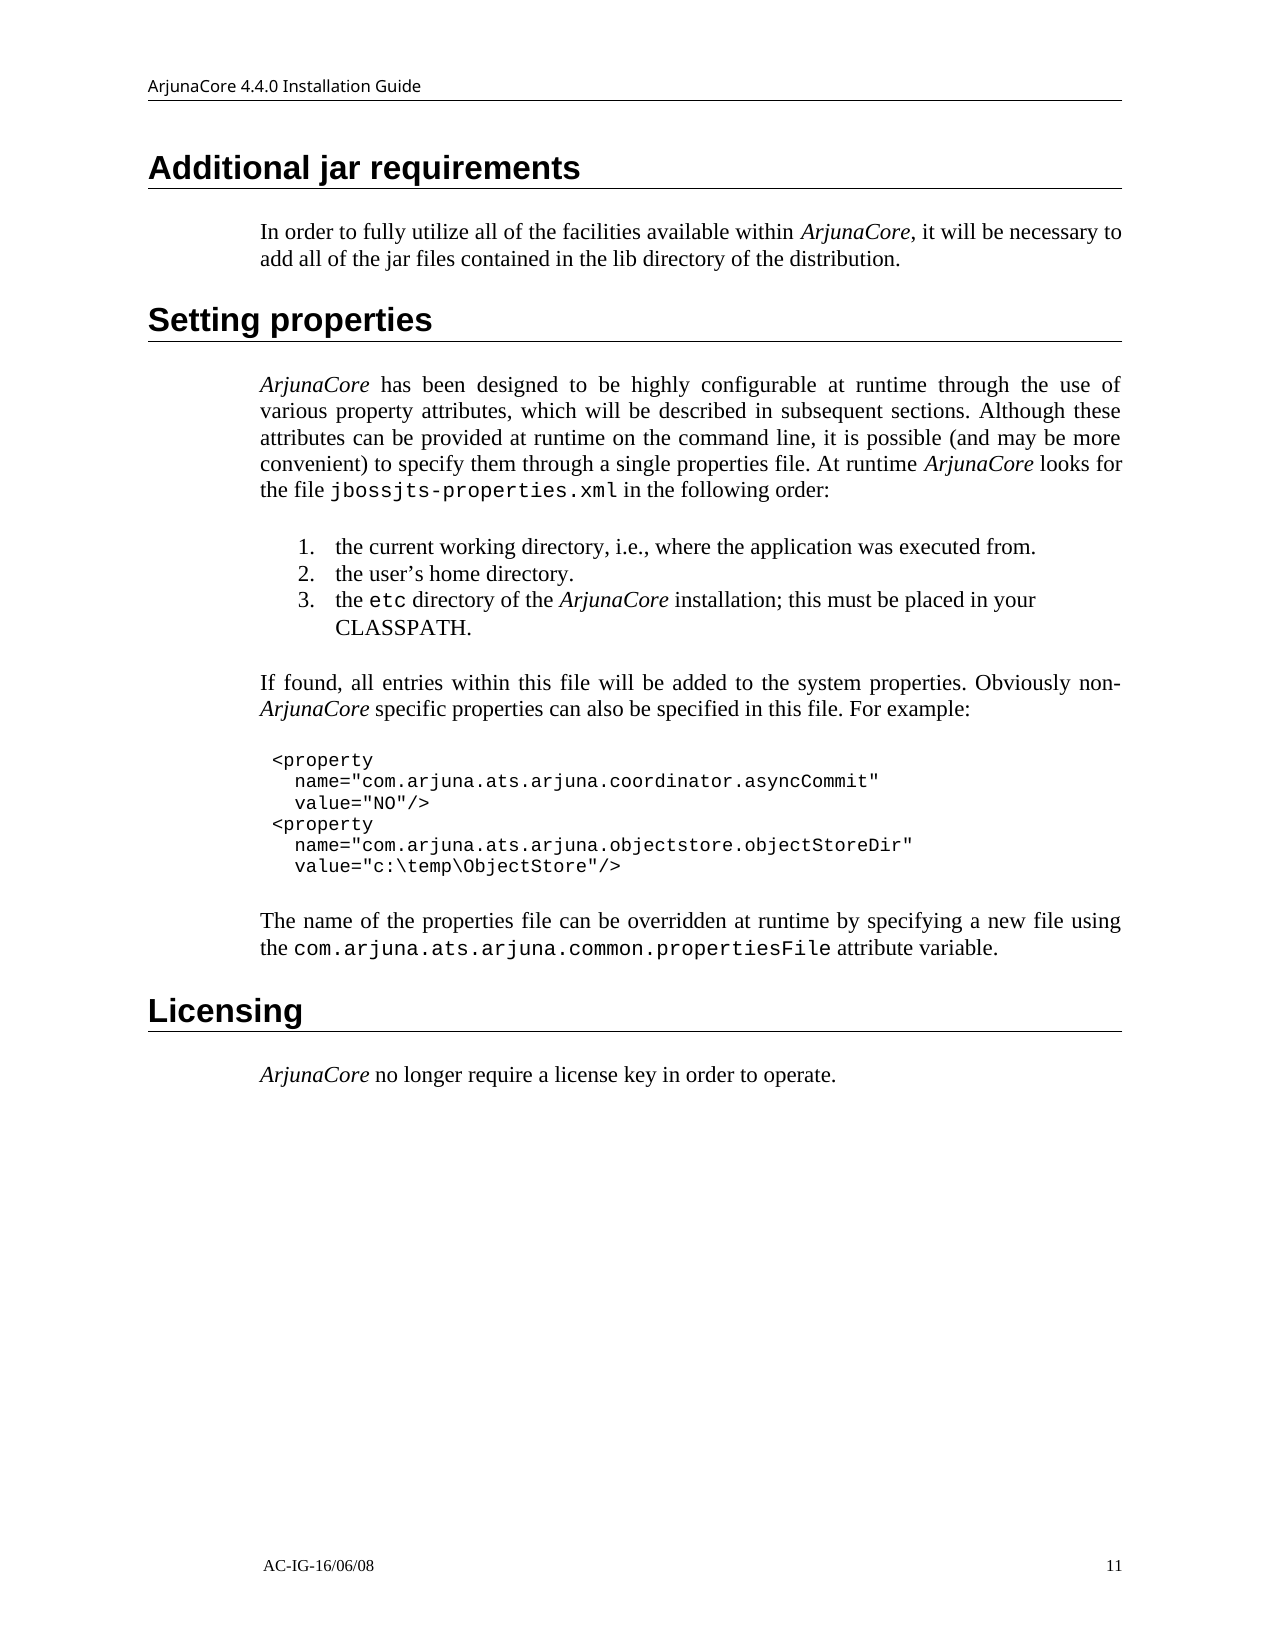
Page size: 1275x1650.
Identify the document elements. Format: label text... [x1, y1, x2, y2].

subtitle Additional jar requirements [148, 148, 1122, 188]
list the user’s home directory. [298, 559, 1122, 586]
text <property name="com.arjuna.ats.arjuna.coordinator.asyncCommit" value="NO"/> <property name="com.arjuna.ats.arjuna.objectstore.objectStoreDir" value="c:\temp\ObjectStore"/> [272, 751, 1122, 878]
text If found, all entries within this file will be added to the system properties. Obviously non-ArjunaCore specific properties can also be specified in this file. For example: [260, 669, 1122, 722]
subtitle Setting properties [148, 300, 1122, 341]
text ArjunaCore no longer require a license key in order to operate. [260, 1061, 1122, 1088]
text ArjunaCore has been designed to be highly configurable at runtime through the use of various property attributes, which will be described in subsequent sections. Although these attributes can be provided at runtime on the command line, it is possible (and may be more convenient) to specify them through a single properties file. At runtime ArjunaCore looks for the file jbossjts-properties.xml in the following order: [260, 371, 1122, 504]
text In order to fully utilize all of the facilities available within ArjunaCore, it will be necessary to add all of the jar files contained in the lib directory of the distribution. [260, 218, 1122, 271]
subtitle Licensing [148, 991, 1122, 1031]
list the current working directory, i.e., where the application was executed from. [298, 533, 1122, 559]
text The name of the properties file can be overridden at runtime by specifying a new file using the com.arjuna.ats.arjuna.common.propertiesFile attribute variable. [260, 908, 1122, 962]
list the etc directory of the ArjunaCore installation; this must be placed in your CLASSPATH. [298, 586, 1122, 640]
